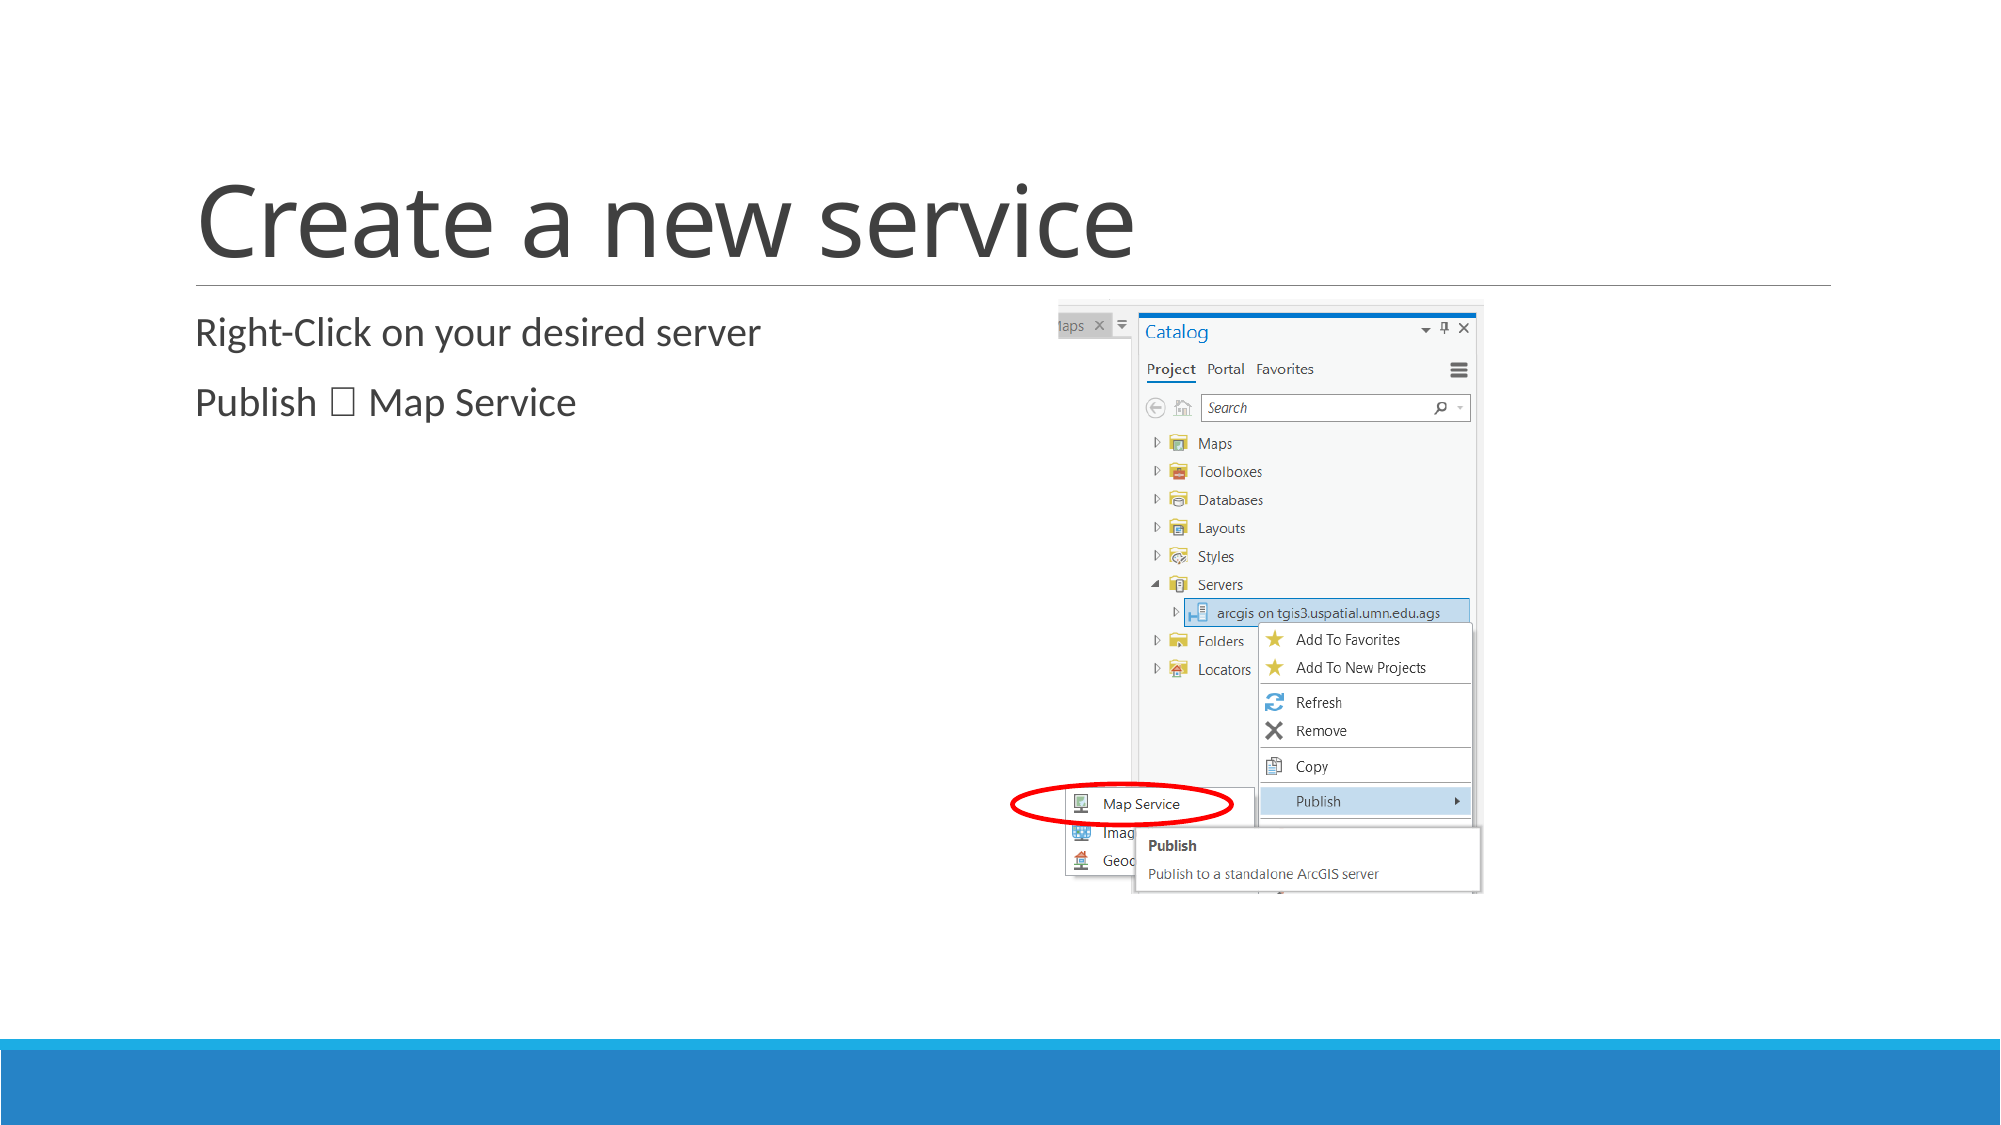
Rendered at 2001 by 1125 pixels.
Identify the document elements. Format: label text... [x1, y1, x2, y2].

picture [1058, 787, 1229, 822]
list Right-Click on your desired server Publish  Map Service [180, 302, 991, 963]
picture [1058, 299, 1484, 894]
title Create a new service [180, 47, 1831, 286]
